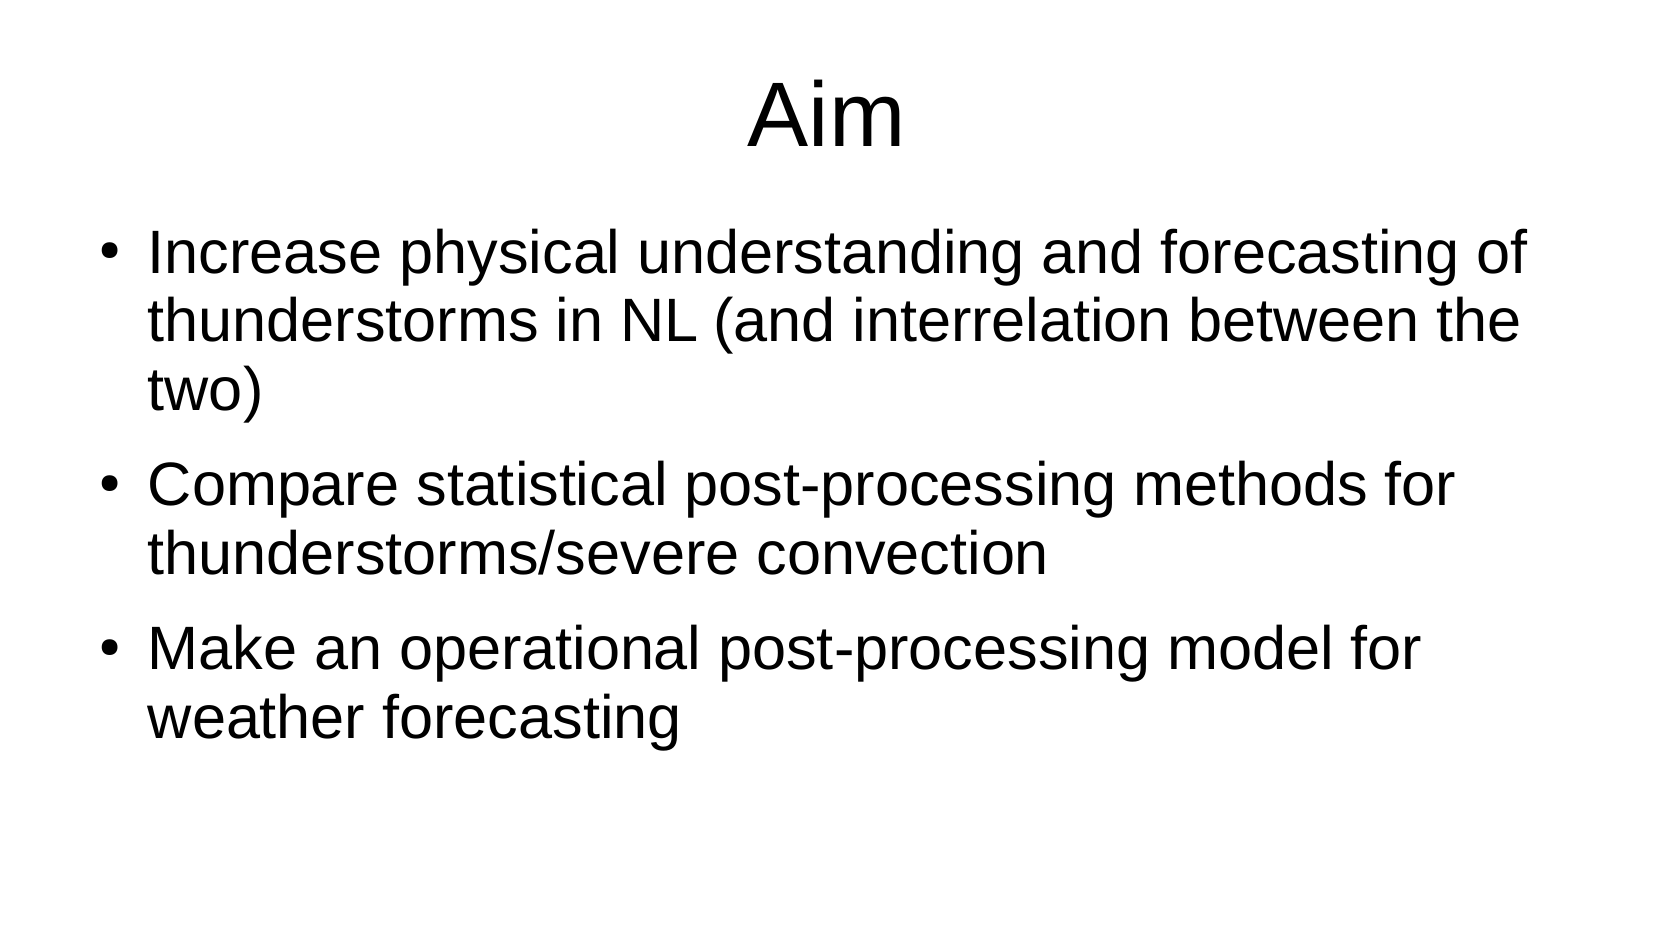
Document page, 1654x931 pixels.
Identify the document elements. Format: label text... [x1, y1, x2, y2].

title Aim [82, 37, 1571, 193]
list Increase physical understanding and forecasting of thunderstorms in NL (and interrelation between the two) Compare statistical post-processing methods for thunderstorms/severe convection Make an operational post-processing model for weather forecasting [82, 217, 1571, 758]
